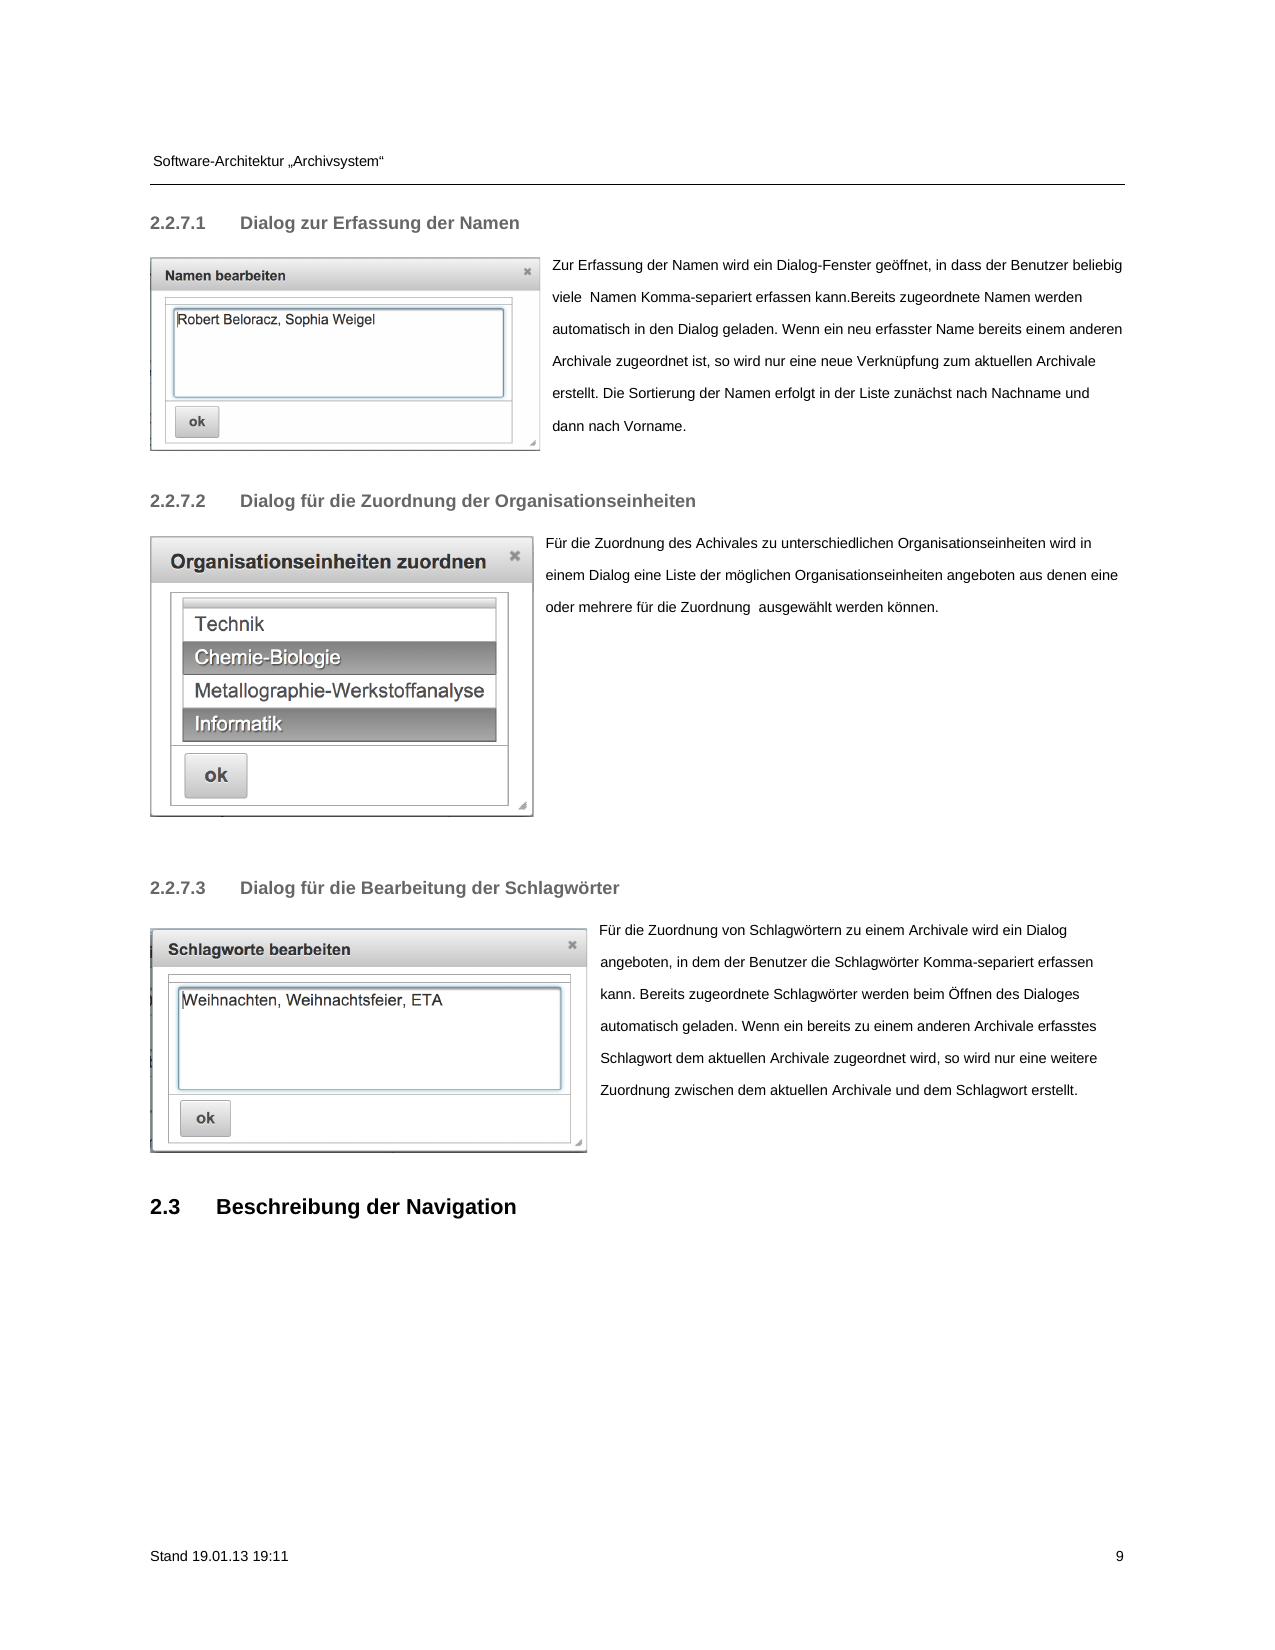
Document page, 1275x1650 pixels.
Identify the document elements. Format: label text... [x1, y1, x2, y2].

subtitle Dialog zur Erfassung der Namen [150, 213, 1125, 248]
text Zur Erfassung der Namen wird ein Dialog-Fenster geöffnet, in dass der Benutzer beliebig viele Namen Komma-separiert erfassen kann.Bereits zugeordnete Namen werden automatisch in den Dialog geladen. Wenn ein neu erfasster Name bereits einem anderen Archivale zugeordnet ist, so wird nur eine neue Verknüpfung zum aktuellen Archivale erstellt. Die Sortierung der Namen erfolgt in der Liste zunächst nach Nachname und dann nach Vorname. [150, 258, 1125, 462]
picture [150, 257, 541, 451]
picture [150, 536, 534, 817]
subtitle Dialog für die Bearbeitung der Schlagwörter [150, 878, 1125, 913]
subtitle Dialog für die Zuordnung der Organisationseinheiten [150, 491, 1125, 526]
subtitle Beschreibung der Navigation [150, 1194, 1125, 1236]
text Für die Zuordnung von Schlagwörtern zu einem Archivale wird ein Dialog angeboten, in dem der Benutzer die Schlagwörter Komma-separiert erfassen kann. Bereits zugeordnete Schlagwörter werden beim Öffnen des Dialoges automatisch geladen. Wenn ein bereits zu einem anderen Archivale erfasstes Schlagwort dem aktuellen Archivale zugeordnet wird, so wird nur eine weitere Zuordnung zwischen dem aktuellen Archivale und dem Schlagwort erstellt. [150, 922, 1125, 1153]
text Für die Zuordnung des Achivales zu unterschiedlichen Organisationseinheiten wird in einem Dialog eine Liste der möglichen Organisationseinheiten angeboten aus denen eine oder mehrere für die Zuordnung ausgewählt werden können. [534, 536, 1125, 817]
picture [150, 928, 588, 1153]
